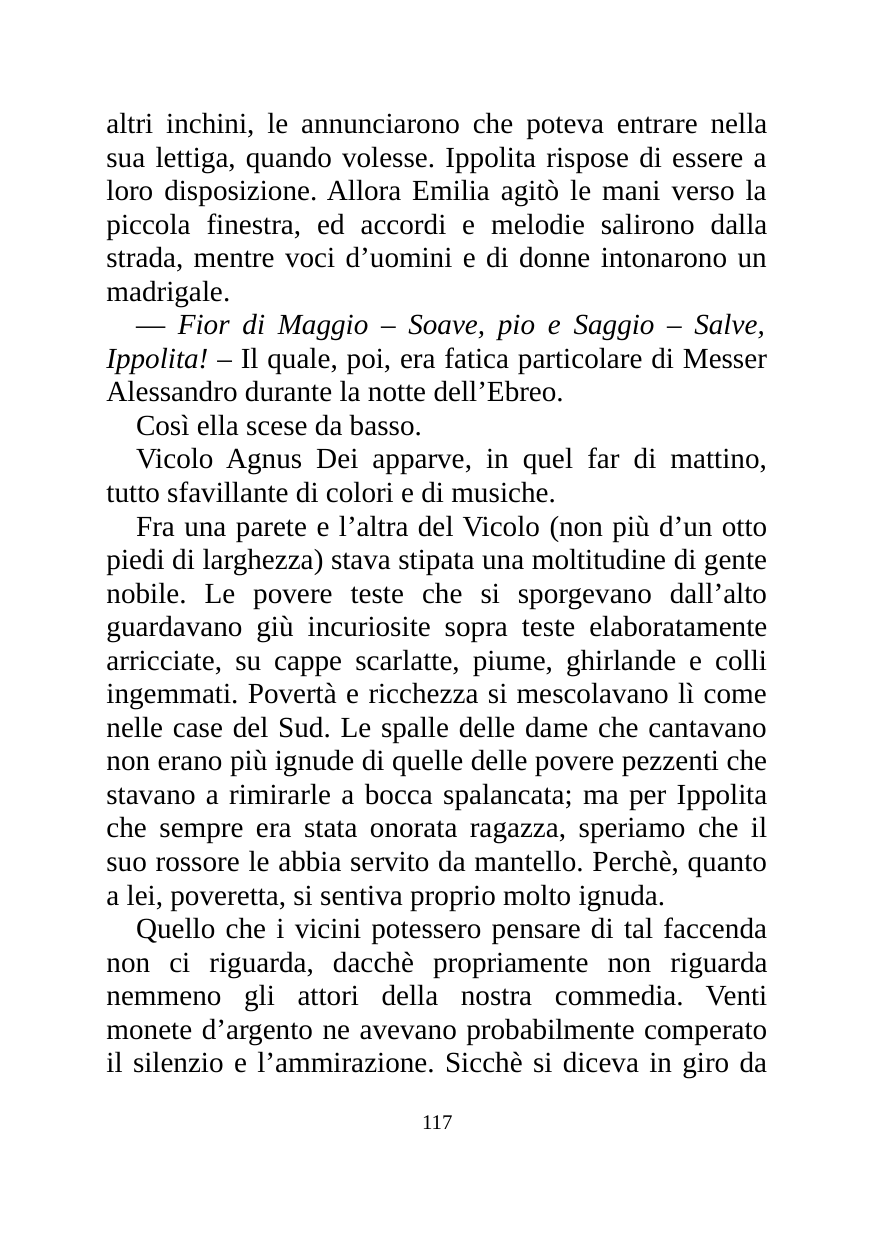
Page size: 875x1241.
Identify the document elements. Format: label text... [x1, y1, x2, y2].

text altri inchini, le annunciarono che poteva entrare nella sua lettiga, quando volesse. Ippolita rispose di essere a loro disposizione. Allora Emilia agitò le mani verso la piccola finestra, ed accordi e melodie salirono dalla strada, mentre voci d’uomini e di donne intonarono un madrigale. [106, 106, 768, 307]
text Quello che i vicini potessero pensare di tal faccenda non ci riguarda, dacchè propriamente non riguarda nemmeno gli attori della nostra commedia. Venti monete d’argento ne avevano probabilmente comperato il silenzio e l’ammirazione. Sicchè si diceva in giro da [106, 911, 768, 1079]
text Vicolo Agnus Dei apparve, in quel far di mattino, tutto sfavillante di colori e di musiche. [106, 442, 768, 509]
text Così ella scese da basso. [106, 408, 768, 442]
text — Fior di Maggio – Soave, pio e Saggio – Salve, Ippolita! – Il quale, poi, era fatica particolare di Messer Alessandro durante la notte dell’Ebreo. [106, 307, 768, 408]
text Fra una parete e l’altra del Vicolo (non più d’un otto piedi di larghezza) stava stipata una moltitudine di gente nobile. Le povere teste che si sporgevano dall’alto guardavano giù incuriosite sopra teste elaboratamente arricciate, su cappe scarlatte, piume, ghirlande e colli ingemmati. Povertà e ricchezza si mescolavano lì come nelle case del Sud. Le spalle delle dame che cantavano non erano più ignude di quelle delle povere pezzenti che stavano a rimirarle a bocca spalancata; ma per Ippolita che sempre era stata onorata ragazza, speriamo che il suo rossore le abbia servito da mantello. Perchè, quanto a lei, poveretta, si sentiva proprio molto ignuda. [106, 509, 768, 911]
